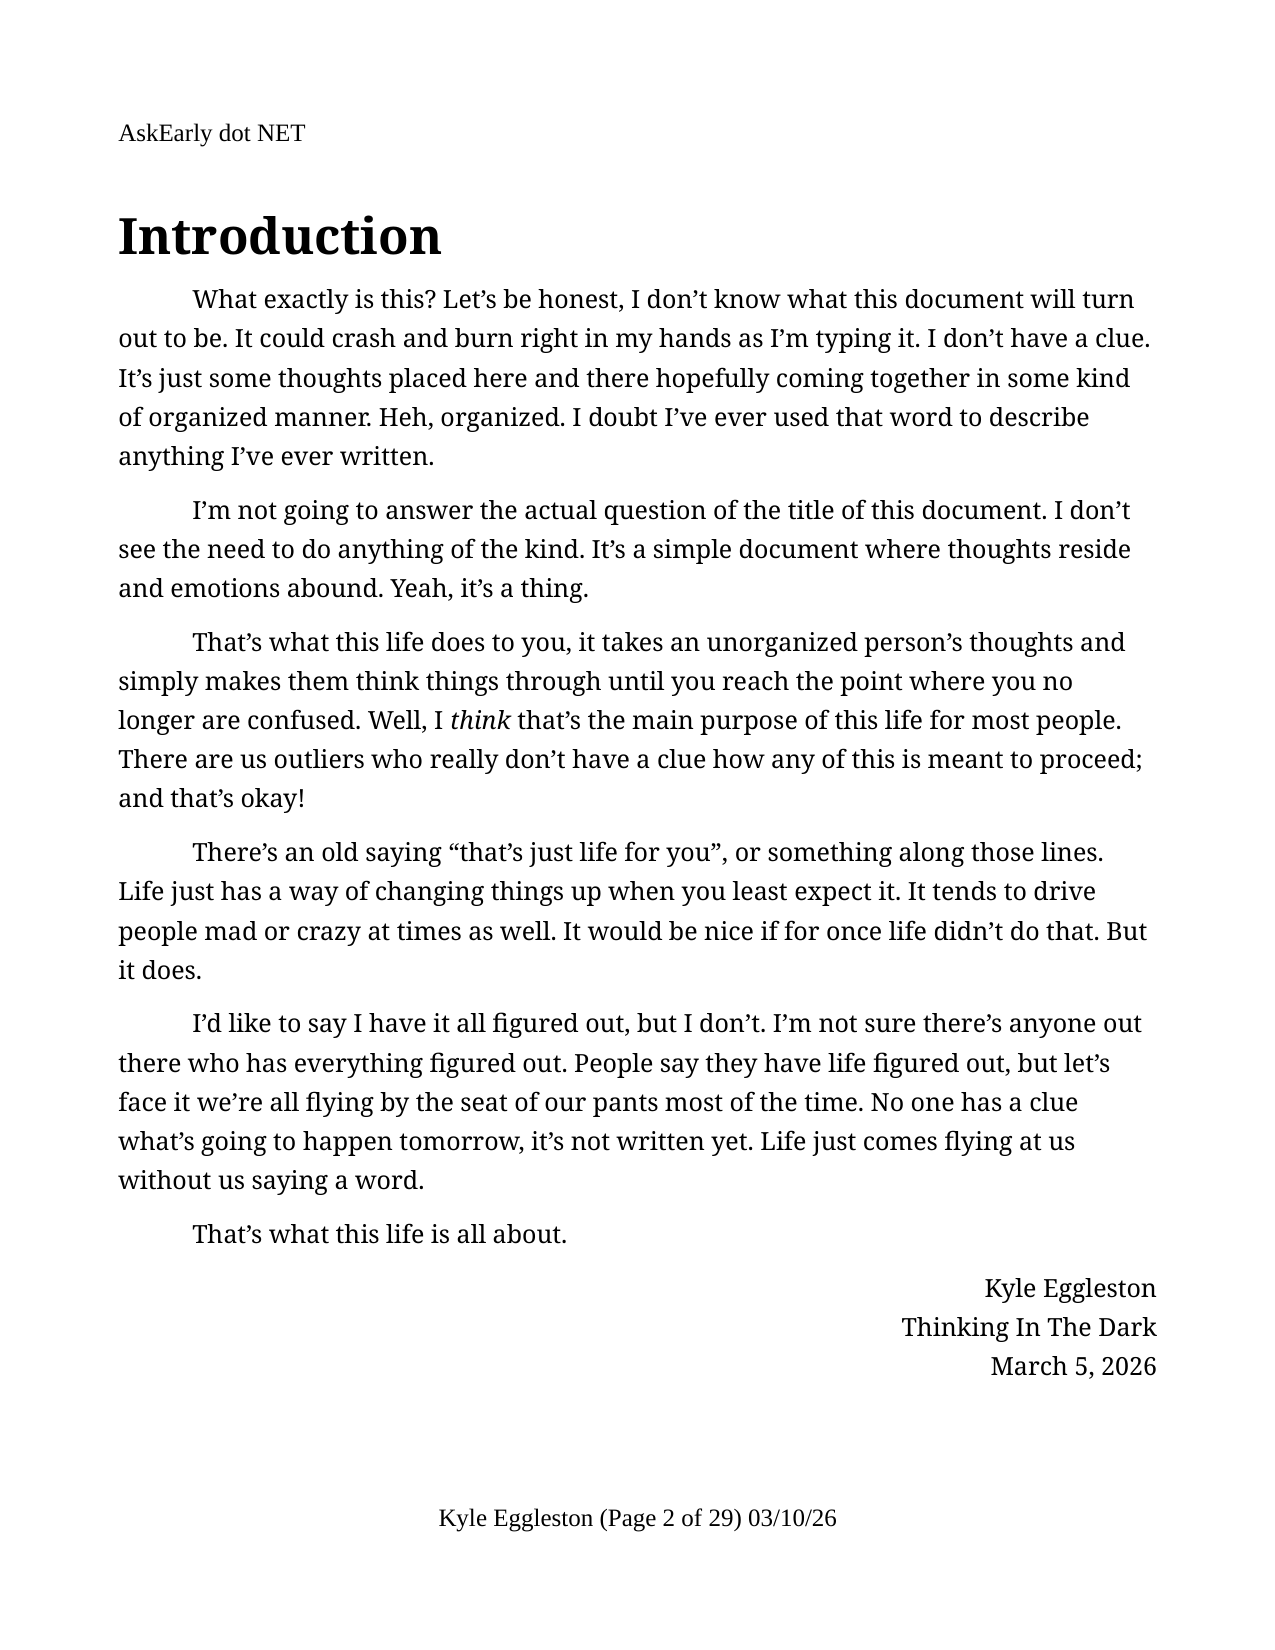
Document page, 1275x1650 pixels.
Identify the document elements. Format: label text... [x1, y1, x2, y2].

text That’s what this life is all about. [118, 1217, 1157, 1251]
text I’d like to say I have it all figured out, but I don’t. I’m not sure there’s anyone out there who has everything figured out. People say they have life figured out, but let’s face it we’re all flying by the seat of our pants most of the time. No one has a clue what’s going to happen tomorrow, it’s not written yet. Life just comes flying at us without us saying a word. [118, 1006, 1157, 1197]
text There’s an old saying “that’s just life for you”, or something along those lines. Life just has a way of changing things up when you least expect it. It tends to drive people mad or crazy at times as well. It would be nice if for once life didn’t do that. But it does. [118, 835, 1157, 986]
subtitle Introduction [118, 201, 1157, 269]
text I’m not going to answer the actual question of the title of this document. I don’t see the need to do anything of the kind. It’s a simple document where thoughts reside and emotions abound. Yeah, it’s a thing. [118, 492, 1157, 605]
text That’s what this life does to you, it takes an unorganized person’s thoughts and simply makes them think things through until you reach the point where you no longer are confused. Well, I think that’s the main purpose of this life for most people. There are us outliers who really don’t have a clue how any of this is meant to proceed; and that’s okay! [118, 624, 1157, 815]
text Kyle Eggleston Thinking In The Dark March 5, 2026 [118, 1270, 1157, 1383]
text What exactly is this? Let’s be honest, I don’t know what this document will turn out to be. It could crash and burn right in my hands as I’m typing it. I don’t have a clue. It’s just some thoughts placed here and there hopefully coming together in some kind of organized manner. Heh, organized. I doubt I’ve ever used that word to describe anything I’ve ever written. [118, 282, 1157, 473]
